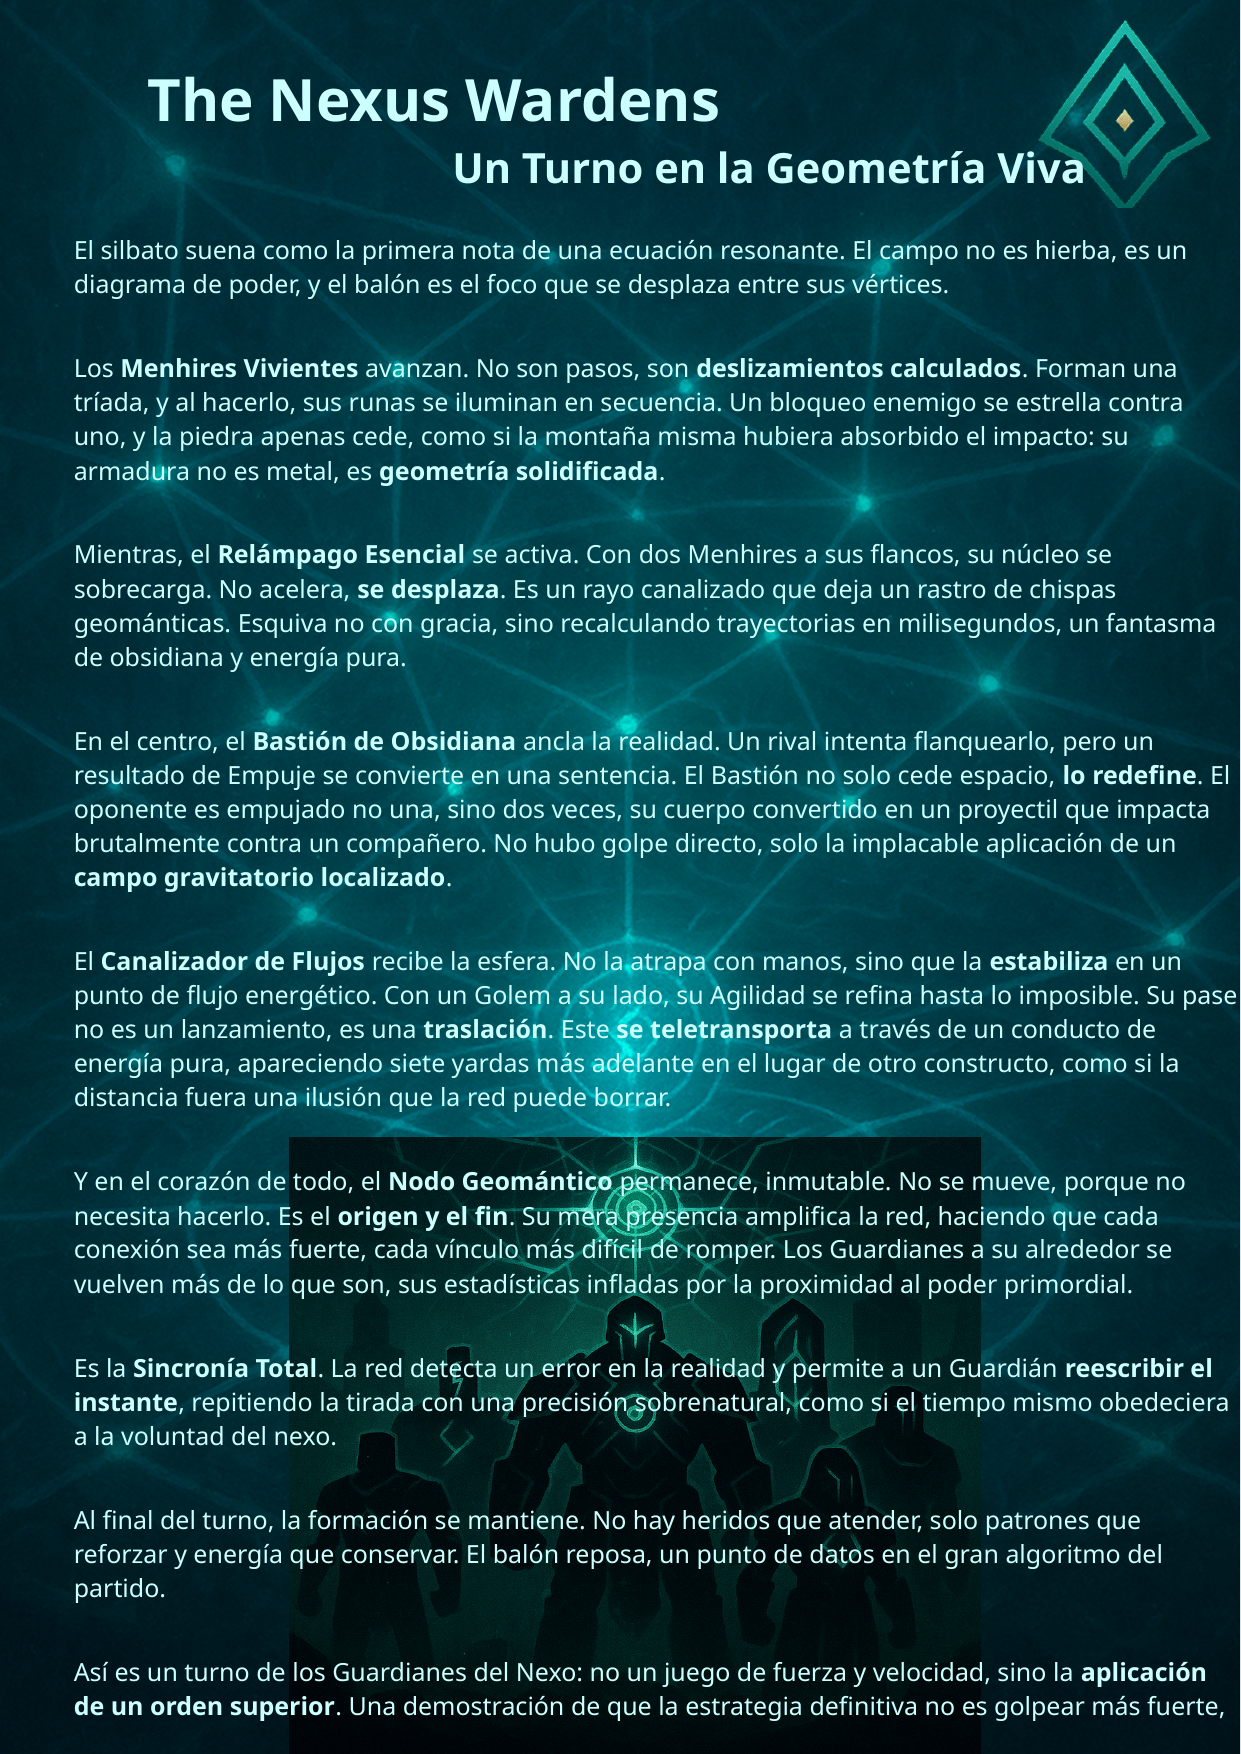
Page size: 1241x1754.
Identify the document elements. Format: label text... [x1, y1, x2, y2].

text En el centro, el Bastión de Obsidiana ancla la realidad. Un rival intenta flanquearlo, pero un resultado de Empuje se convierte en una sentencia. El Bastión no solo cede espacio, lo redefine. El oponente es empujado no una, sino dos veces, su cuerpo convertido en un proyectil que impacta brutalmente contra un compañero. No hubo golpe directo, solo la implacable aplicación de un campo gravitatorio localizado. [73, 723, 1240, 894]
picture [1191, 99, 1196, 108]
picture [1202, 67, 1208, 74]
picture [1214, 177, 1225, 194]
picture [1031, 147, 1038, 154]
text Así es un turno de los Guardianes del Nexo: no un juego de fuerza y velocidad, sino la aplicación de un orden superior. Una demostración de que la estrategia definitiva no es golpear más fuerte, [73, 1655, 1240, 1723]
picture [1115, 184, 1122, 190]
subtitle The Nexus Wardens Un Turno en la Geometría Viva [147, 59, 1240, 195]
picture [220, 1452, 1021, 1502]
picture [1093, 152, 1098, 162]
picture [1218, 166, 1225, 173]
text Y en el corazón de todo, el Nodo Geomántico permanece, inmutable. No se mueve, porque no necesita hacerlo. Es el origen y el fin. Su mera presencia amplifica la red, haciendo que cada conexión sea más fuerte, cada vínculo más difícil de romper. Los Guardianes a su alrededor se vuelven más de lo que son, sus estadísticas infladas por la proximidad al poder primordial. [73, 1164, 1240, 1300]
picture [1162, 178, 1169, 188]
picture [1190, 164, 1214, 194]
picture [220, 1300, 1021, 1350]
text El Canalizador de Flujos recibe la esfera. No la atrapa con manos, sino que la estabiliza en un punto de flujo energético. Con un Golem a su lado, su Agilidad se refina hasta lo imposible. Su pase no es un lanzamiento, es una traslación. Este se teletransporta a través de un conducto de energía pura, apareciendo siete yardas más adelante en el lugar de otro constructo, como si la distancia fuera una ilusión que la red puede borrar. [73, 944, 1240, 1114]
text El silbato suena como la primera nota de una ecuación resonante. El campo no es hierba, es un diagrama de poder, y el balón es el foco que se desplaza entre sus vértices. [73, 233, 1240, 301]
text Es la Sincronía Total. La red detecta un error en la realidad y permite a un Guardián reescribir el instante, repitiendo la tirada con una precisión sobrenatural, como si el tiempo mismo obedeciera a la voluntad del nexo. [73, 1350, 1240, 1452]
text Al final del turno, la formación se mantiene. No hay heridos que atender, solo patrones que reforzar y energía que conservar. El balón reposa, un punto de datos en el gran algoritmo del partido. [73, 1502, 1240, 1605]
text Los Menhires Vivientes avanzan. No son pasos, son deslizamientos calculados. Forman una tríada, y al hacerlo, sus runas se iluminan en secuencia. Un bloqueo enemigo se estrella contra uno, y la piedra apenas cede, como si la montaña misma hubiera absorbido el impacto: su armadura no es metal, es geometría solidificada. [73, 351, 1240, 487]
picture [220, 1723, 1021, 1754]
picture [220, 1114, 1021, 1164]
text Mientras, el Relámpago Esencial se activa. Con dos Menhires a sus flancos, su núcleo se sobrecarga. No acelera, se desplaza. Es un rayo canalizado que deja un rastro de chispas geománticas. Esquiva no con gracia, sino recalculando trayectorias en milisegundos, un fantasma de obsidiana y energía pura. [73, 537, 1240, 673]
picture [1026, 135, 1037, 146]
picture [220, 1605, 1021, 1655]
picture [1035, 63, 1225, 194]
